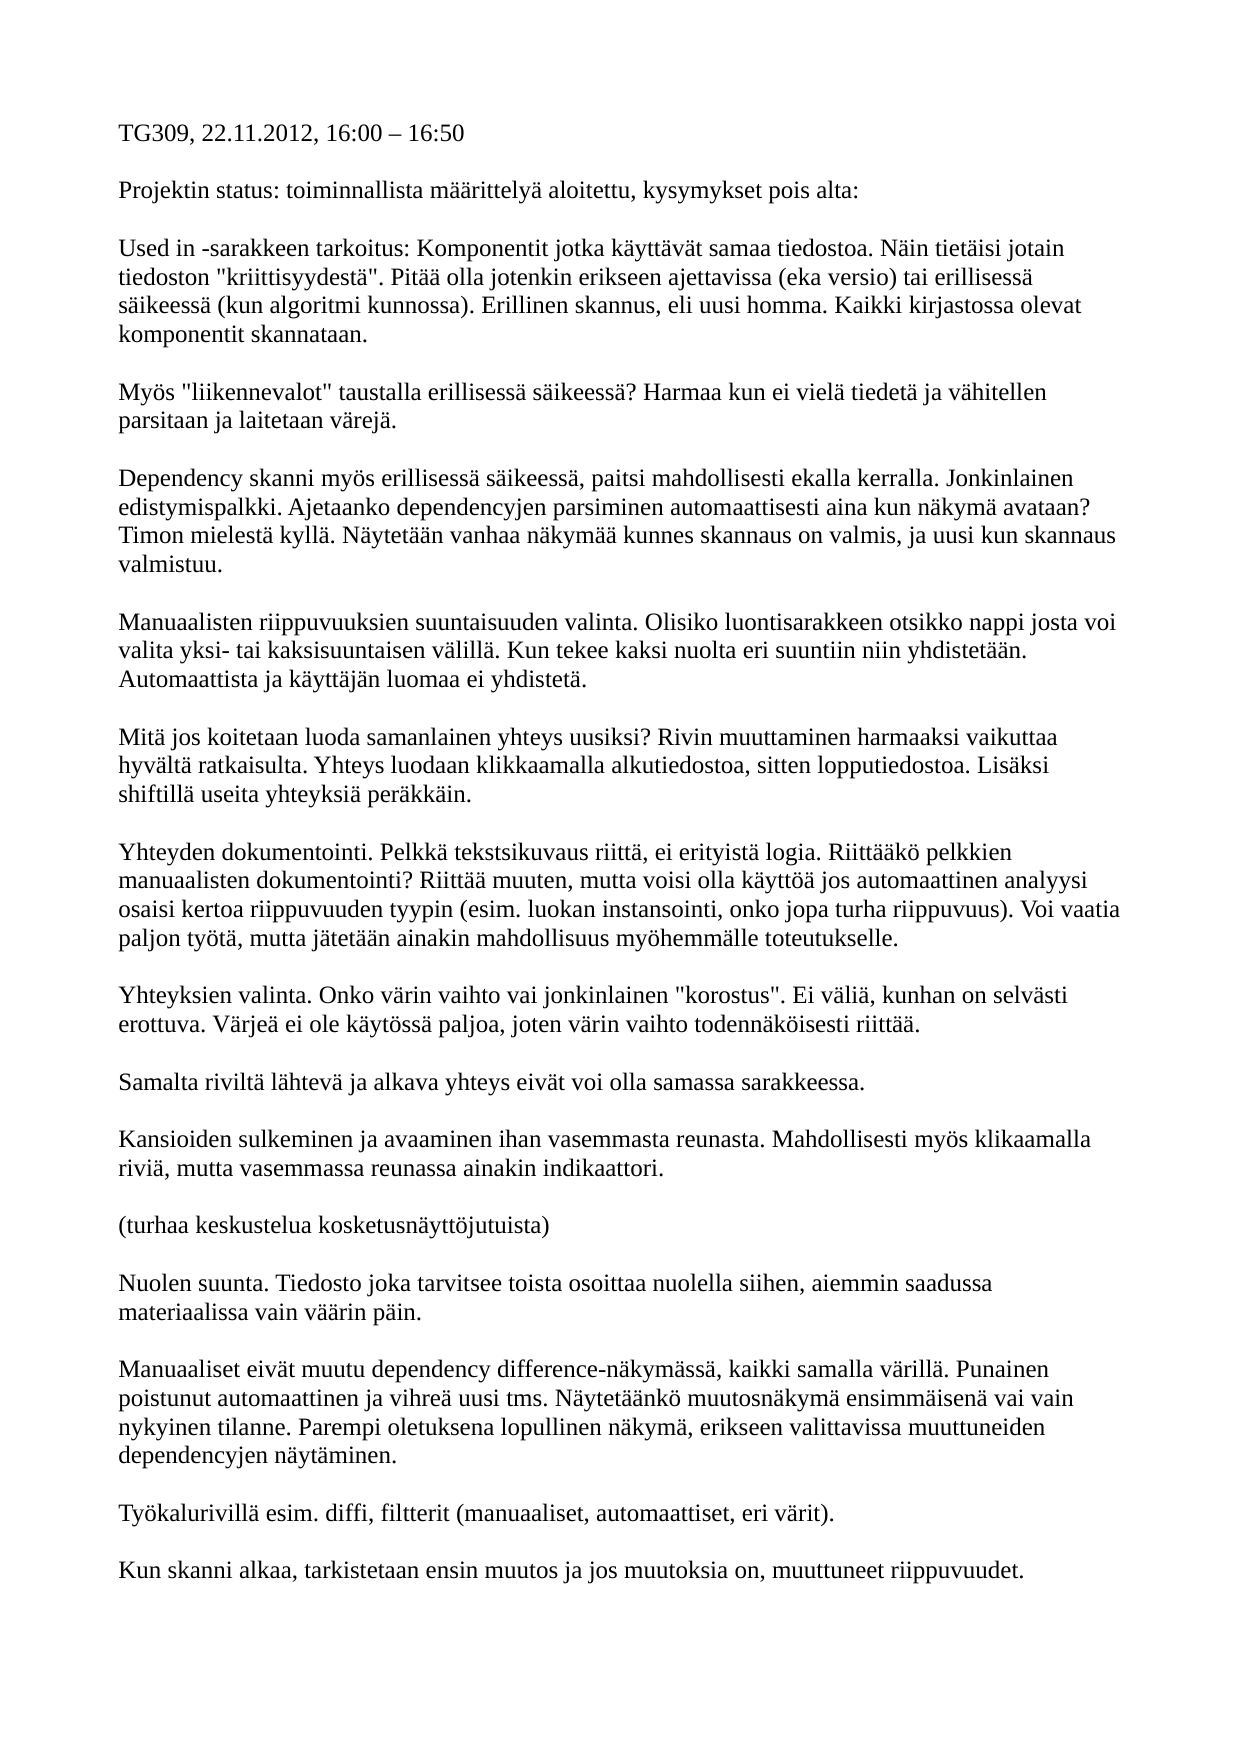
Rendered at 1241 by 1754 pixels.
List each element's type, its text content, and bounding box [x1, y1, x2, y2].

text Projektin status: toiminnallista määrittelyä aloitettu, kysymykset pois alta: [118, 176, 1122, 204]
text Used in -sarakkeen tarkoitus: Komponentit jotka käyttävät samaa tiedostoa. Näin tietäisi jotain tiedoston "kriittisyydestä". Pitää olla jotenkin erikseen ajettavissa (eka versio) tai erillisessä säikeessä (kun algoritmi kunnossa). Erillinen skannus, eli uusi homma. Kaikki kirjastossa olevat komponentit skannataan. [118, 233, 1122, 348]
text (turhaa keskustelua kosketusnäyttöjutuista) [118, 1211, 1122, 1239]
text Nuolen suunta. Tiedosto joka tarvitsee toista osoittaa nuolella siihen, aiemmin saadussa materiaalissa vain väärin päin. [118, 1268, 1122, 1326]
text Yhteyksien valinta. Onko värin vaihto vai jonkinlainen "korostus". Ei väliä, kunhan on selvästi erottuva. Värjeä ei ole käytössä paljoa, joten värin vaihto todennäköisesti riittää. [118, 981, 1122, 1038]
text Mitä jos koitetaan luoda samanlainen yhteys uusiksi? Rivin muuttaminen harmaaksi vaikuttaa hyvältä ratkaisulta. Yhteys luodaan klikkaamalla alkutiedostoa, sitten lopputiedostoa. Lisäksi shiftillä useita yhteyksiä peräkkäin. [118, 722, 1122, 808]
text Yhteyden dokumentointi. Pelkkä tekstsikuvaus riittä, ei erityistä logia. Riittääkö pelkkien manuaalisten dokumentointi? Riittää muuten, mutta voisi olla käyttöä jos automaattinen analyysi osaisi kertoa riippuvuuden tyypin (esim. luokan instansointi, onko jopa turha riippuvuus). Voi vaatia paljon työtä, mutta jätetään ainakin mahdollisuus myöhemmälle toteutukselle. [118, 837, 1122, 952]
text Myös "liikennevalot" taustalla erillisessä säikeessä? Harmaa kun ei vielä tiedetä ja vähitellen parsitaan ja laitetaan värejä. [118, 377, 1122, 434]
text Manuaalisten riippuvuuksien suuntaisuuden valinta. Olisiko luontisarakkeen otsikko nappi josta voi valita yksi- tai kaksisuuntaisen välillä. Kun tekee kaksi nuolta eri suuntiin niin yhdistetään. Automaattista ja käyttäjän luomaa ei yhdistetä. [118, 607, 1122, 693]
text Dependency skanni myös erillisessä säikeessä, paitsi mahdollisesti ekalla kerralla. Jonkinlainen edistymispalkki. Ajetaanko dependencyjen parsiminen automaattisesti aina kun näkymä avataan? Timon mielestä kyllä. Näytetään vanhaa näkymää kunnes skannaus on valmis, ja uusi kun skannaus valmistuu. [118, 434, 1122, 578]
text Kansioiden sulkeminen ja avaaminen ihan vasemmasta reunasta. Mahdollisesti myös klikaamalla riviä, mutta vasemmassa reunassa ainakin indikaattori. [118, 1124, 1122, 1182]
text Kun skanni alkaa, tarkistetaan ensin muutos ja jos muutoksia on, muuttuneet riippuvuudet. [118, 1556, 1122, 1584]
text TG309, 22.11.2012, 16:00 – 16:50 [118, 118, 1122, 147]
text Manuaaliset eivät muutu dependency difference-näkymässä, kaikki samalla värillä. Punainen poistunut automaattinen ja vihreä uusi tms. Näytetäänkö muutosnäkymä ensimmäisenä vai vain nykyinen tilanne. Parempi oletuksena lopullinen näkymä, erikseen valittavissa muuttuneiden dependencyjen näytäminen. [118, 1354, 1122, 1469]
text Samalta riviltä lähtevä ja alkava yhteys eivät voi olla samassa sarakkeessa. [118, 1067, 1122, 1096]
text Työkalurivillä esim. diffi, filtterit (manuaaliset, automaattiset, eri värit). [118, 1498, 1122, 1527]
